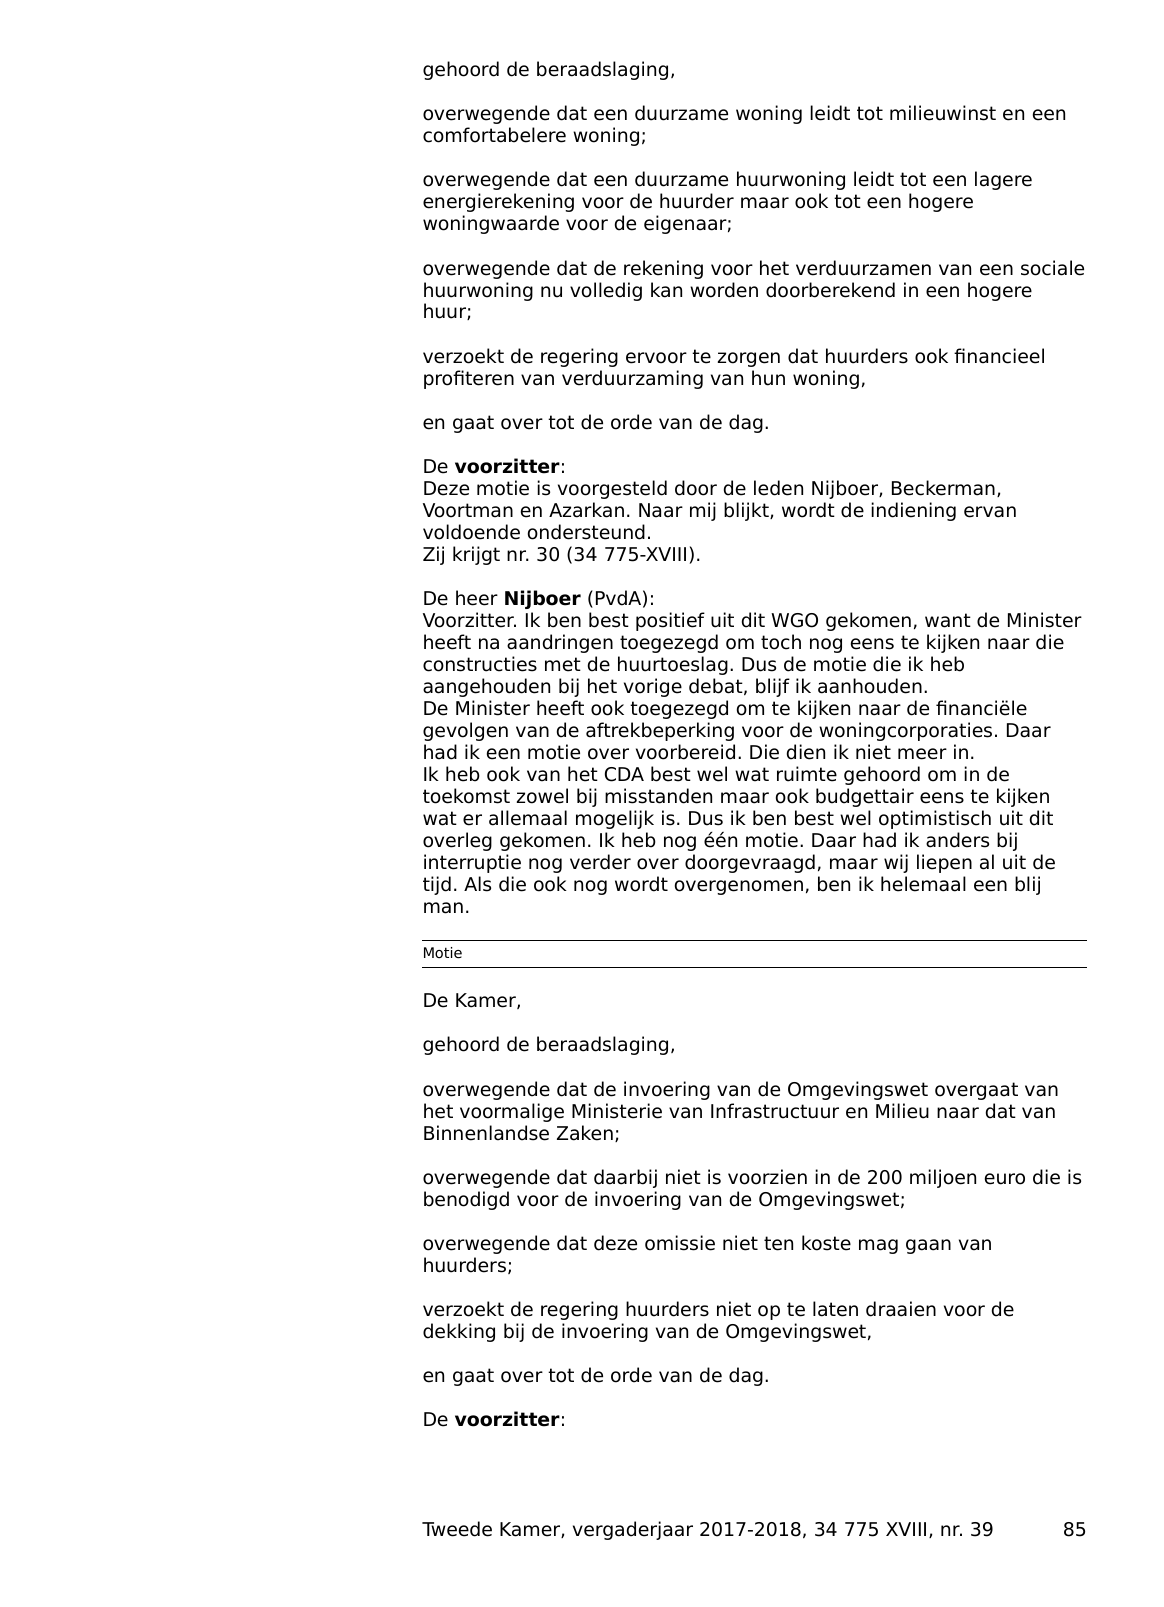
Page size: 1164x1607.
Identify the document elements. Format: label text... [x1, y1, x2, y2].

text verzoekt de regering ervoor te zorgen dat huurders ook financieel profiteren van verduurzaming van hun woning, [422, 346, 1087, 389]
text overwegende dat de invoering van de Omgevingswet overgaat van het voormalige Ministerie van Infrastructuur en Milieu naar dat van Binnenlandse Zaken; [422, 1078, 1087, 1144]
text De voorzitter: [422, 1409, 1087, 1431]
text De voorzitter: [422, 456, 1087, 478]
text overwegende dat de rekening voor het verduurzamen van een sociale huurwoning nu volledig kan worden doorberekend in een hogere huur; [422, 257, 1087, 323]
text en gaat over tot de orde van de dag. [422, 1365, 1087, 1387]
text en gaat over tot de orde van de dag. [422, 412, 1087, 434]
text Zij krijgt nr. 30 (34 775-XVIII). [422, 544, 1087, 566]
table_header Motie [422, 941, 1087, 967]
text overwegende dat een duurzame woning leidt tot milieuwinst en een comfortabelere woning; [422, 103, 1087, 147]
text overwegende dat deze omissie niet ten koste mag gaan van huurders; [422, 1233, 1087, 1277]
text De Minister heeft ook toegezegd om te kijken naar de financiële gevolgen van de aftrekbeperking voor de woningcorporaties. Daar had ik een motie over voorbereid. Die dien ik niet meer in. [422, 698, 1087, 764]
text Deze motie is voorgesteld door de leden Nijboer, Beckerman, Voortman en Azarkan. Naar mij blijkt, wordt de indiening ervan voldoende ondersteund. [422, 478, 1087, 544]
text Voorzitter. Ik ben best positief uit dit WGO gekomen, want de Minister heeft na aandringen toegezegd om toch nog eens te kijken naar die constructies met de huurtoeslag. Dus de motie die ik heb aangehouden bij het vorige debat, blijf ik aanhouden. [422, 610, 1087, 698]
text De heer Nijboer (PvdA): [422, 588, 1087, 610]
text Ik heb ook van het CDA best wel wat ruimte gehoord om in de toekomst zowel bij misstanden maar ook budgettair eens te kijken wat er allemaal mogelijk is. Dus ik ben best wel optimistisch uit dit overleg gekomen. Ik heb nog één motie. Daar had ik anders bij interruptie nog verder over doorgevraagd, maar wij liepen al uit de tijd. Als die ook nog wordt overgenomen, ben ik helemaal een blij man. [422, 764, 1087, 918]
text verzoekt de regering huurders niet op te laten draaien voor de dekking bij de invoering van de Omgevingswet, [422, 1299, 1087, 1343]
text gehoord de beraadslaging, [422, 59, 1087, 81]
text gehoord de beraadslaging, [422, 1034, 1087, 1056]
text De Kamer, [422, 990, 1087, 1012]
text overwegende dat daarbij niet is voorzien in de 200 miljoen euro die is benodigd voor de invoering van de Omgevingswet; [422, 1167, 1087, 1211]
text overwegende dat een duurzame huurwoning leidt tot een lagere energierekening voor de huurder maar ook tot een hogere woningwaarde voor de eigenaar; [422, 169, 1087, 235]
